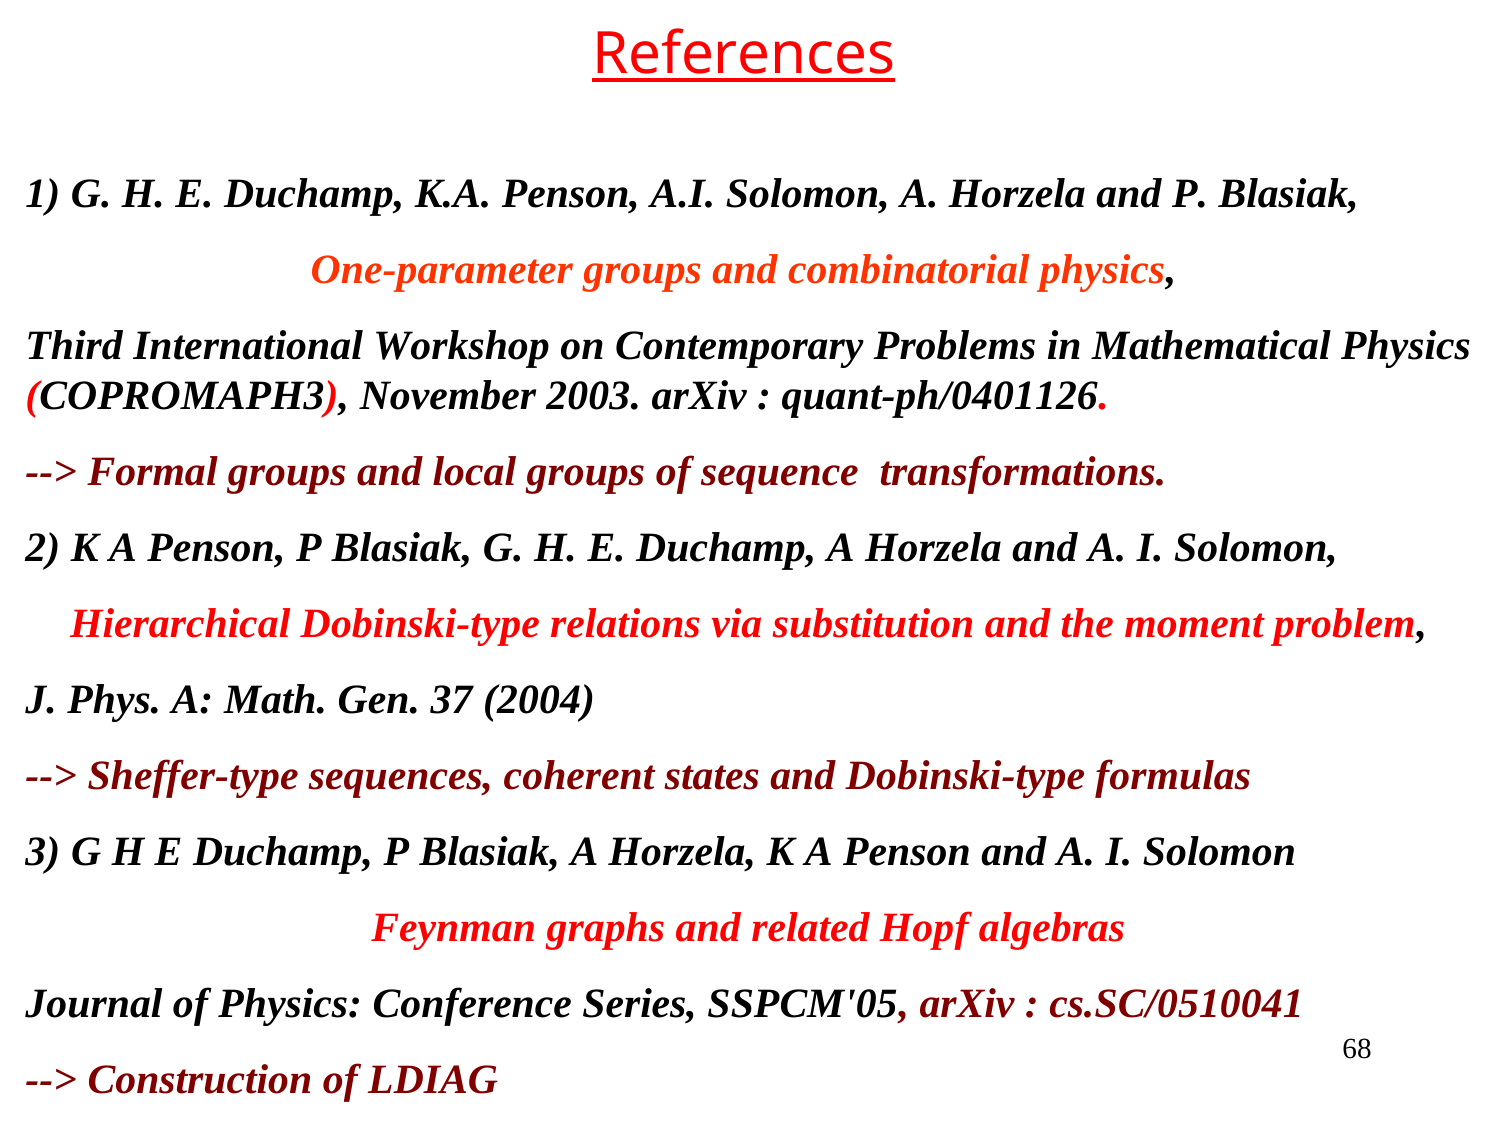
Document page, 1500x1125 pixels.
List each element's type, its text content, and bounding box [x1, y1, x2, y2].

text_box References [50, 7, 1453, 82]
text_box 1) G. H. E. Duchamp, K.A. Penson, A.I. Solomon, A. Horzela and P. Blasiak, One-parameter groups and combinatorial physics, Third International Workshop on Contemporary Problems in Mathematical Physics (COPROMAPH3), November 2003. arXiv : quant-ph/0401126. --> Formal groups and local groups of sequence transformations. 2) K A Penson, P Blasiak, G. H. E. Duchamp, A Horzela and A. I. Solomon, Hierarchical Dobinski-type relations via substitution and the moment problem, J. Phys. A: Math. Gen. 37 (2004)‏ --> Sheffer-type sequences, coherent states and Dobinski-type formulas 3) G H E Duchamp, P Blasiak, A Horzela, K A Penson and A. I. Solomon Feynman graphs and related Hopf algebras Journal of Physics: Conference Series, SSPCM'05, arXiv : cs.SC/0510041 --> Construction of LDIAG [10, 82, 1487, 1109]
